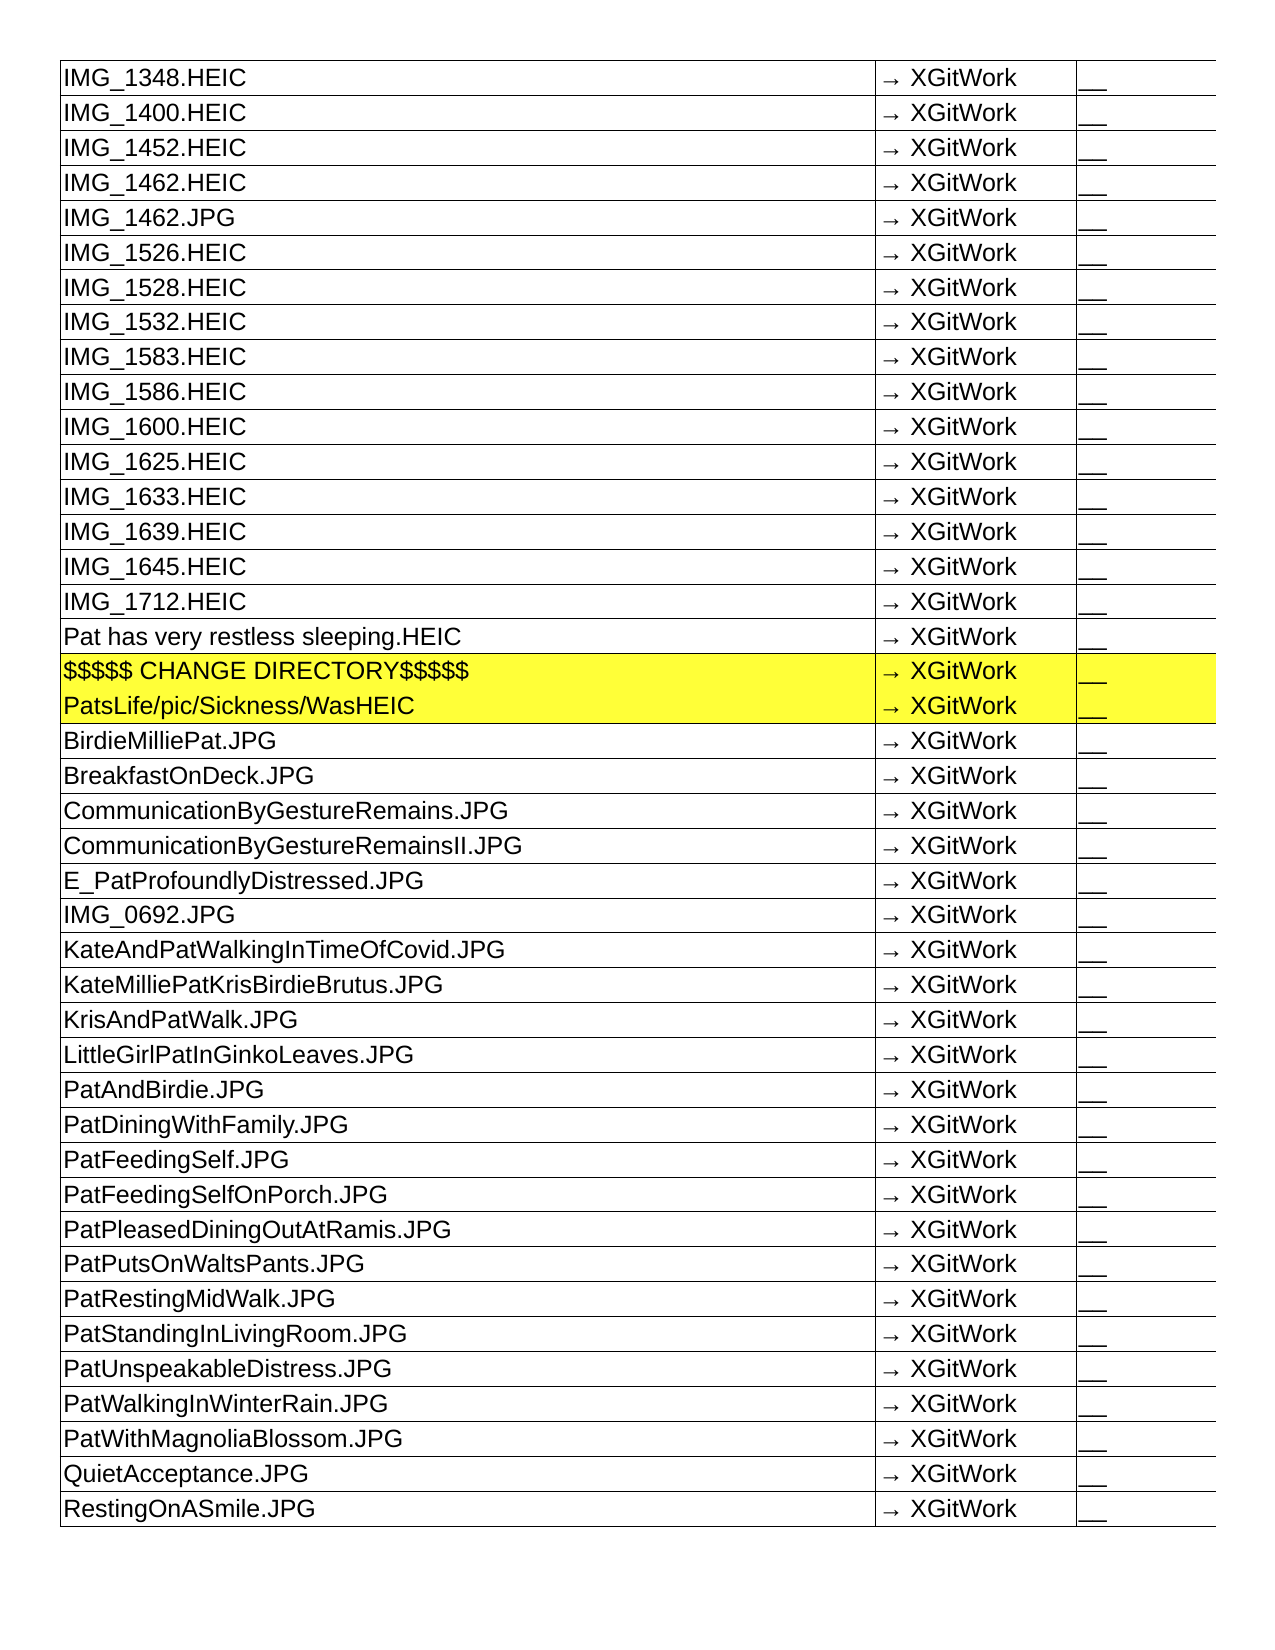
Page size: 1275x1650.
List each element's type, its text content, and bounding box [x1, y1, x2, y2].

table_cell → XGitWork [876, 1282, 1076, 1316]
table_cell PatWalkingInWinterRain.JPG [61, 1387, 875, 1421]
table_cell IMG_1583.HEIC [61, 340, 875, 374]
table_cell __ [1077, 1038, 1216, 1072]
table_cell → XGitWork [876, 270, 1076, 304]
table_cell → XGitWork [876, 619, 1076, 653]
table_cell __ [1077, 1108, 1216, 1142]
table_cell PatUnspeakableDistress.JPG [61, 1352, 875, 1386]
table_cell __ [1077, 550, 1216, 583]
table_cell __ [1077, 375, 1216, 409]
table_cell → XGitWork [876, 131, 1076, 165]
table_cell → XGitWork [876, 550, 1076, 583]
table_cell KateAndPatWalkingInTimeOfCovid.JPG [61, 933, 875, 967]
table_cell __ [1077, 515, 1216, 548]
table_cell → XGitWork [876, 585, 1076, 618]
table_cell CommunicationByGestureRemainsII.JPG [61, 829, 875, 862]
table_cell IMG_0692.JPG [61, 899, 875, 932]
table_cell __ [1077, 1073, 1216, 1107]
table_cell → XGitWork [876, 1422, 1076, 1456]
table_cell IMG_1639.HEIC [61, 515, 875, 548]
table_cell Pat has very restless sleeping.HEIC [61, 619, 875, 653]
table_cell IMG_1462.JPG [61, 201, 875, 234]
table_cell → XGitWork [876, 1003, 1076, 1037]
table_cell → XGitWork [876, 968, 1076, 1002]
table_cell → XGitWork [876, 1212, 1076, 1246]
table_cell __ [1077, 899, 1216, 932]
table_cell PatWithMagnoliaBlossom.JPG [61, 1422, 875, 1456]
table_cell → XGitWork [876, 1143, 1076, 1177]
table_cell PatAndBirdie.JPG [61, 1073, 875, 1107]
table_cell __ [1077, 236, 1216, 269]
table_cell KateMilliePatKrisBirdieBrutus.JPG [61, 968, 875, 1002]
table_cell __ [1077, 480, 1216, 514]
table_cell __ [1077, 1178, 1216, 1211]
table_cell → XGitWork [876, 1178, 1076, 1211]
table_cell IMG_1462.HEIC [61, 166, 875, 199]
table_cell __ [1077, 1143, 1216, 1177]
table_cell IMG_1586.HEIC [61, 375, 875, 409]
table_cell PatFeedingSelfOnPorch.JPG [61, 1178, 875, 1211]
table_cell __ [1077, 654, 1216, 688]
table_cell IMG_1645.HEIC [61, 550, 875, 583]
table_cell BirdieMilliePat.JPG [61, 724, 875, 758]
table_cell PatRestingMidWalk.JPG [61, 1282, 875, 1316]
table_cell __ [1077, 410, 1216, 444]
table_cell → XGitWork [876, 1247, 1076, 1281]
table_cell PatStandingInLivingRoom.JPG [61, 1317, 875, 1351]
table_cell IMG_1400.HEIC [61, 96, 875, 130]
table_cell __ [1077, 933, 1216, 967]
table_cell LittleGirlPatInGinkoLeaves.JPG [61, 1038, 875, 1072]
table_cell __ [1077, 1492, 1216, 1526]
table_cell PatsLife/pic/Sickness/WasHEIC [61, 688, 875, 723]
table_cell → XGitWork [876, 899, 1076, 932]
table_cell → XGitWork [876, 1108, 1076, 1142]
table_cell IMG_1526.HEIC [61, 236, 875, 269]
table_cell IMG_1712.HEIC [61, 585, 875, 618]
table_cell __ [1077, 340, 1216, 374]
table_cell __ [1077, 688, 1216, 723]
table_cell __ [1077, 131, 1216, 165]
table_cell IMG_1633.HEIC [61, 480, 875, 514]
table_cell → XGitWork [876, 445, 1076, 479]
table_cell __ [1077, 585, 1216, 618]
table_cell IMG_1625.HEIC [61, 445, 875, 479]
table_cell → XGitWork [876, 829, 1076, 862]
table_cell PatFeedingSelf.JPG [61, 1143, 875, 1177]
table_cell → XGitWork [876, 864, 1076, 897]
table_cell → XGitWork [876, 305, 1076, 339]
table_cell → XGitWork [876, 375, 1076, 409]
table_cell __ [1077, 968, 1216, 1002]
table_cell → XGitWork [876, 61, 1076, 95]
table_cell IMG_1600.HEIC [61, 410, 875, 444]
table_cell __ [1077, 1247, 1216, 1281]
table_cell __ [1077, 1317, 1216, 1351]
table_cell PatDiningWithFamily.JPG [61, 1108, 875, 1142]
table_cell → XGitWork [876, 480, 1076, 514]
table_cell __ [1077, 619, 1216, 653]
table_cell → XGitWork [876, 688, 1076, 723]
table_cell PatPutsOnWaltsPants.JPG [61, 1247, 875, 1281]
table_cell → XGitWork [876, 933, 1076, 967]
table_cell → XGitWork [876, 794, 1076, 828]
table_cell → XGitWork [876, 201, 1076, 234]
table_cell → XGitWork [876, 1492, 1076, 1526]
table_cell IMG_1532.HEIC [61, 305, 875, 339]
table_cell __ [1077, 1352, 1216, 1386]
table_cell → XGitWork [876, 759, 1076, 793]
table_cell __ [1077, 201, 1216, 234]
table_cell → XGitWork [876, 166, 1076, 199]
table_cell __ [1077, 1003, 1216, 1037]
table_cell __ [1077, 270, 1216, 304]
table_cell IMG_1452.HEIC [61, 131, 875, 165]
table_cell KrisAndPatWalk.JPG [61, 1003, 875, 1037]
table_cell __ [1077, 1387, 1216, 1421]
table_cell __ [1077, 829, 1216, 862]
table_cell __ [1077, 166, 1216, 199]
table_cell CommunicationByGestureRemains.JPG [61, 794, 875, 828]
table_cell → XGitWork [876, 340, 1076, 374]
table_cell QuietAcceptance.JPG [61, 1457, 875, 1491]
table_cell → XGitWork [876, 654, 1076, 688]
table_cell → XGitWork [876, 1352, 1076, 1386]
table_cell __ [1077, 864, 1216, 897]
table_cell __ [1077, 96, 1216, 130]
table_cell → XGitWork [876, 1387, 1076, 1421]
table_cell BreakfastOnDeck.JPG [61, 759, 875, 793]
table_cell __ [1077, 1282, 1216, 1316]
table_cell IMG_1528.HEIC [61, 270, 875, 304]
table_cell __ [1077, 1422, 1216, 1456]
table_cell → XGitWork [876, 236, 1076, 269]
table_cell __ [1077, 1457, 1216, 1491]
table_cell $$$$$ CHANGE DIRECTORY$$$$$ [61, 654, 875, 688]
table_cell → XGitWork [876, 1317, 1076, 1351]
table_cell → XGitWork [876, 515, 1076, 548]
table_cell → XGitWork [876, 96, 1076, 130]
table_cell __ [1077, 724, 1216, 758]
table_cell __ [1077, 445, 1216, 479]
table_cell __ [1077, 305, 1216, 339]
table_cell → XGitWork [876, 1038, 1076, 1072]
table_cell __ [1077, 794, 1216, 828]
table_cell → XGitWork [876, 724, 1076, 758]
table_cell IMG_1348.HEIC [61, 61, 875, 95]
table_cell E_PatProfoundlyDistressed.JPG [61, 864, 875, 897]
table_cell RestingOnASmile.JPG [61, 1492, 875, 1526]
table_cell __ [1077, 759, 1216, 793]
table_cell __ [1077, 61, 1216, 95]
table_cell → XGitWork [876, 1073, 1076, 1107]
table_cell → XGitWork [876, 1457, 1076, 1491]
table_cell PatPleasedDiningOutAtRamis.JPG [61, 1212, 875, 1246]
table_cell → XGitWork [876, 410, 1076, 444]
table_cell __ [1077, 1212, 1216, 1246]
